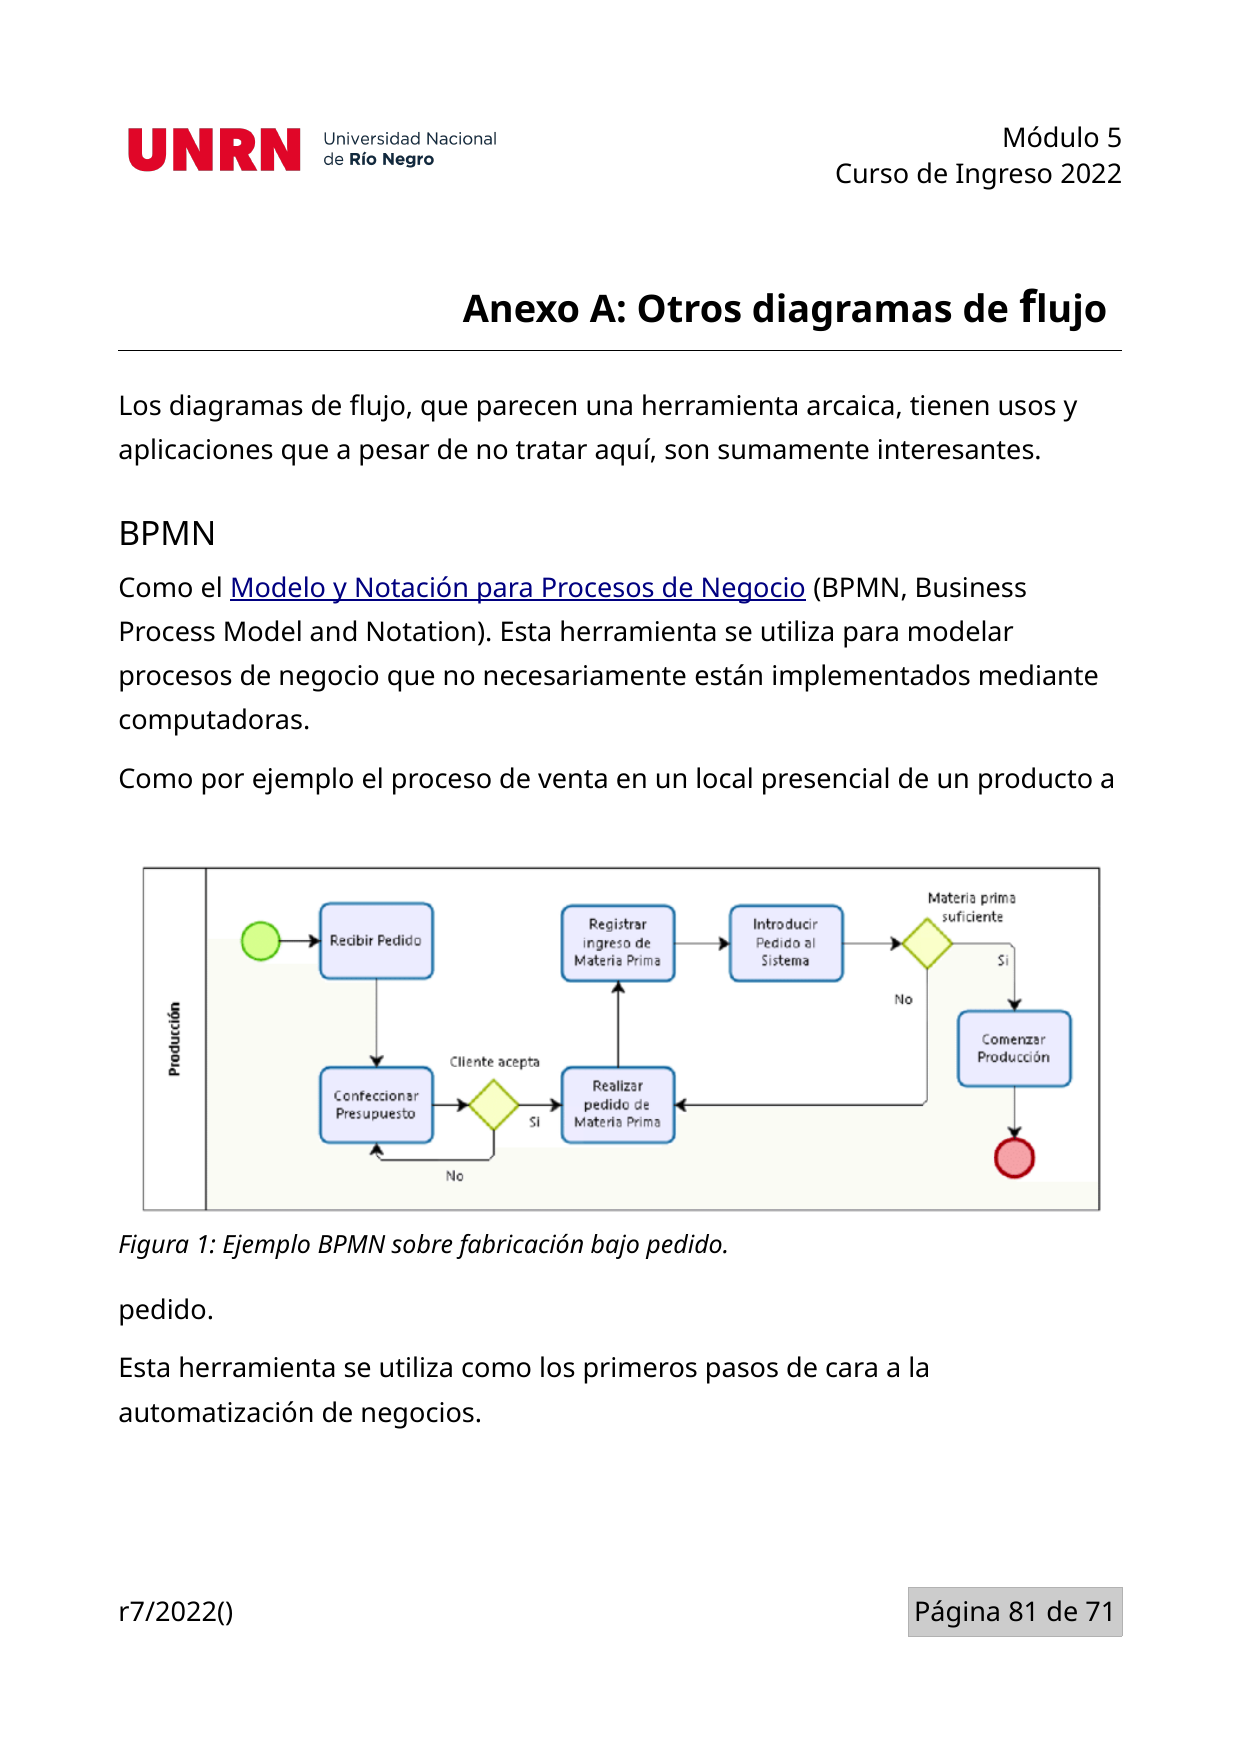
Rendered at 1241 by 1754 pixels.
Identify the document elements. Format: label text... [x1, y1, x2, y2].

text pedido. [118, 1261, 1122, 1327]
subtitle BPMN [118, 510, 1122, 556]
picture [118, 843, 1123, 1227]
text Los diagramas de flujo, que parecen una herramienta arcaica, tienen usos y aplicaciones que a pesar de no tratar aquí, son sumamente interesantes. [118, 386, 1122, 467]
picture [118, 118, 505, 180]
text Figura 1: Ejemplo BPMN sobre fabricación bajo pedido. [118, 1227, 1122, 1261]
subtitle Anexo A: Otros diagramas de flujo [118, 261, 1122, 350]
text Como el Modelo y Notación para Procesos de Negocio (BPMN, Business Process Model and Notation). Esta herramienta se utiliza para modelar procesos de negocio que no necesariamente están implementados mediante computadoras. [118, 568, 1122, 738]
text Esta herramienta se utiliza como los primeros pasos de cara a la automatización de negocios. [118, 1349, 1122, 1430]
text Como por ejemplo el proceso de venta en un local presencial de un producto a [118, 759, 1122, 843]
